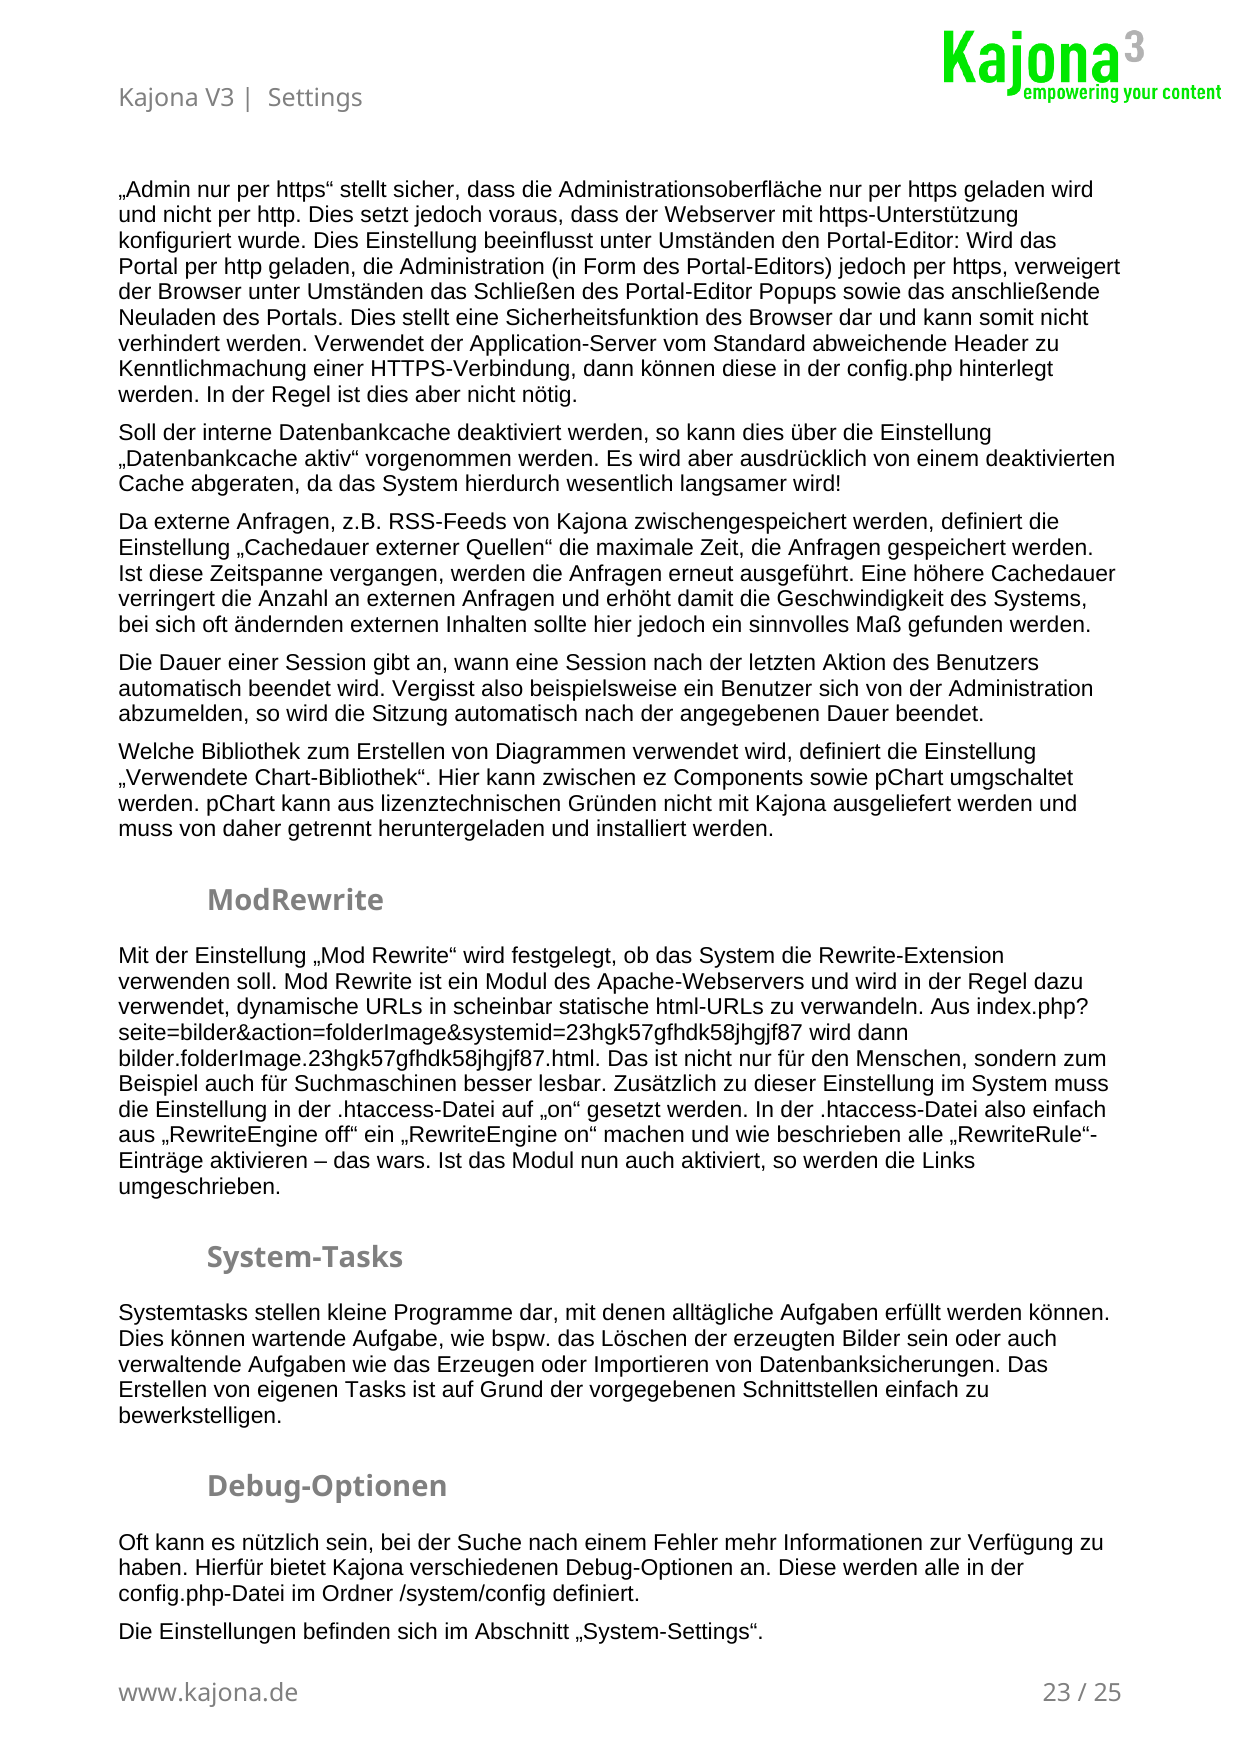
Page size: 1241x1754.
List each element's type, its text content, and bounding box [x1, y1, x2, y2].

subtitle System-Tasks [118, 1236, 1122, 1276]
text Da externe Anfragen, z.B. RSS-Feeds von Kajona zwischengespeichert werden, definiert die Einstellung „Cachedauer externer Quellen“ die maximale Zeit, die Anfragen gespeichert werden. Ist diese Zeitspanne vergangen, werden die Anfragen erneut ausgeführt. Eine höhere Cachedauer verringert die Anzahl an externen Anfragen und erhöht damit die Geschwindigkeit des Systems, bei sich oft ändernden externen Inhalten sollte hier jedoch ein sinnvolles Maß gefunden werden. [118, 509, 1122, 637]
text Oft kann es nützlich sein, bei der Suche nach einem Fehler mehr Informationen zur Verfügung zu haben. Hierfür bietet Kajona verschiedenen Debug-Optionen an. Diese werden alle in der config.php-Datei im Ordner /system/config definiert. [118, 1529, 1122, 1606]
text Systemtasks stellen kleine Programme dar, mit denen alltägliche Aufgaben erfüllt werden können. Dies können wartende Aufgabe, wie bspw. das Löschen der erzeugten Bilder sein oder auch verwaltende Aufgaben wie das Erzeugen oder Importieren von Datenbanksicherungen. Das Erstellen von eigenen Tasks ist auf Grund der vorgegebenen Schnittstellen einfach zu bewerkstelligen. [118, 1300, 1122, 1428]
text Welche Bibliothek zum Erstellen von Diagrammen verwendet wird, definiert die Einstellung „Verwendete Chart-Bibliothek“. Hier kann zwischen ez Components sowie pChart umgschaltet werden. pChart kann aus lizenztechnischen Gründen nicht mit Kajona ausgeliefert werden und muss von daher getrennt heruntergeladen und installiert werden. [118, 739, 1122, 842]
text Die Dauer einer Session gibt an, wann eine Session nach der letzten Aktion des Benutzers automatisch beendet wird. Vergisst also beispielsweise ein Benutzer sich von der Administration abzumelden, so wird die Sitzung automatisch nach der angegebenen Dauer beendet. [118, 650, 1122, 727]
text Die Einstellungen befinden sich im Abschnitt „System-Settings“. [118, 1619, 1122, 1644]
subtitle Debug-Optionen [118, 1466, 1122, 1505]
subtitle ModRewrite [118, 879, 1122, 918]
text „Admin nur per https“ stellt sicher, dass die Administrationsoberfläche nur per https geladen wird und nicht per http. Dies setzt jedoch voraus, dass der Webserver mit https-Unterstützung konfiguriert wurde. Dies Einstellung beeinflusst unter Umständen den Portal-Editor: Wird das Portal per http geladen, die Administration (in Form des Portal-Editors) jedoch per https, verweigert der Browser unter Umständen das Schließen des Portal-Editor Popups sowie das anschließende Neuladen des Portals. Dies stellt eine Sicherheitsfunktion des Browser dar und kann somit nicht verhindert werden. Verwendet der Application-Server vom Standard abweichende Header zu Kenntlichmachung einer HTTPS-Verbindung, dann können diese in der config.php hinterlegt werden. In der Regel ist dies aber nicht nötig. [118, 177, 1122, 407]
text Soll der interne Datenbankcache deaktiviert werden, so kann dies über die Einstellung „Datenbankcache aktiv“ vorgenommen werden. Es wird aber ausdrücklich von einem deaktivierten Cache abgeraten, da das System hierdurch wesentlich langsamer wird! [118, 420, 1122, 497]
text Mit der Einstellung „Mod Rewrite“ wird festgelegt, ob das System die Rewrite-Extension verwenden soll. Mod Rewrite ist ein Modul des Apache-Webservers und wird in der Regel dazu verwendet, dynamische URLs in scheinbar statische html-URLs zu verwandeln. Aus index.php?seite=bilder&action=folderImage&systemid=23hgk57gfhdk58jhgjf87 wird dann bilder.folderImage.23hgk57gfhdk58jhgjf87.html. Das ist nicht nur für den Menschen, sondern zum Beispiel auch für Suchmaschinen besser lesbar. Zusätzlich zu dieser Einstellung im System muss die Einstellung in der .htaccess-Datei auf „on“ gesetzt werden. In der .htaccess-Datei also einfach aus „RewriteEngine off“ ein „RewriteEngine on“ machen und wie beschrieben alle „RewriteRule“-Einträge aktivieren – das wars. Ist das Modul nun auch aktiviert, so werden die Links umgeschrieben. [118, 943, 1122, 1199]
picture [944, 30, 1221, 103]
